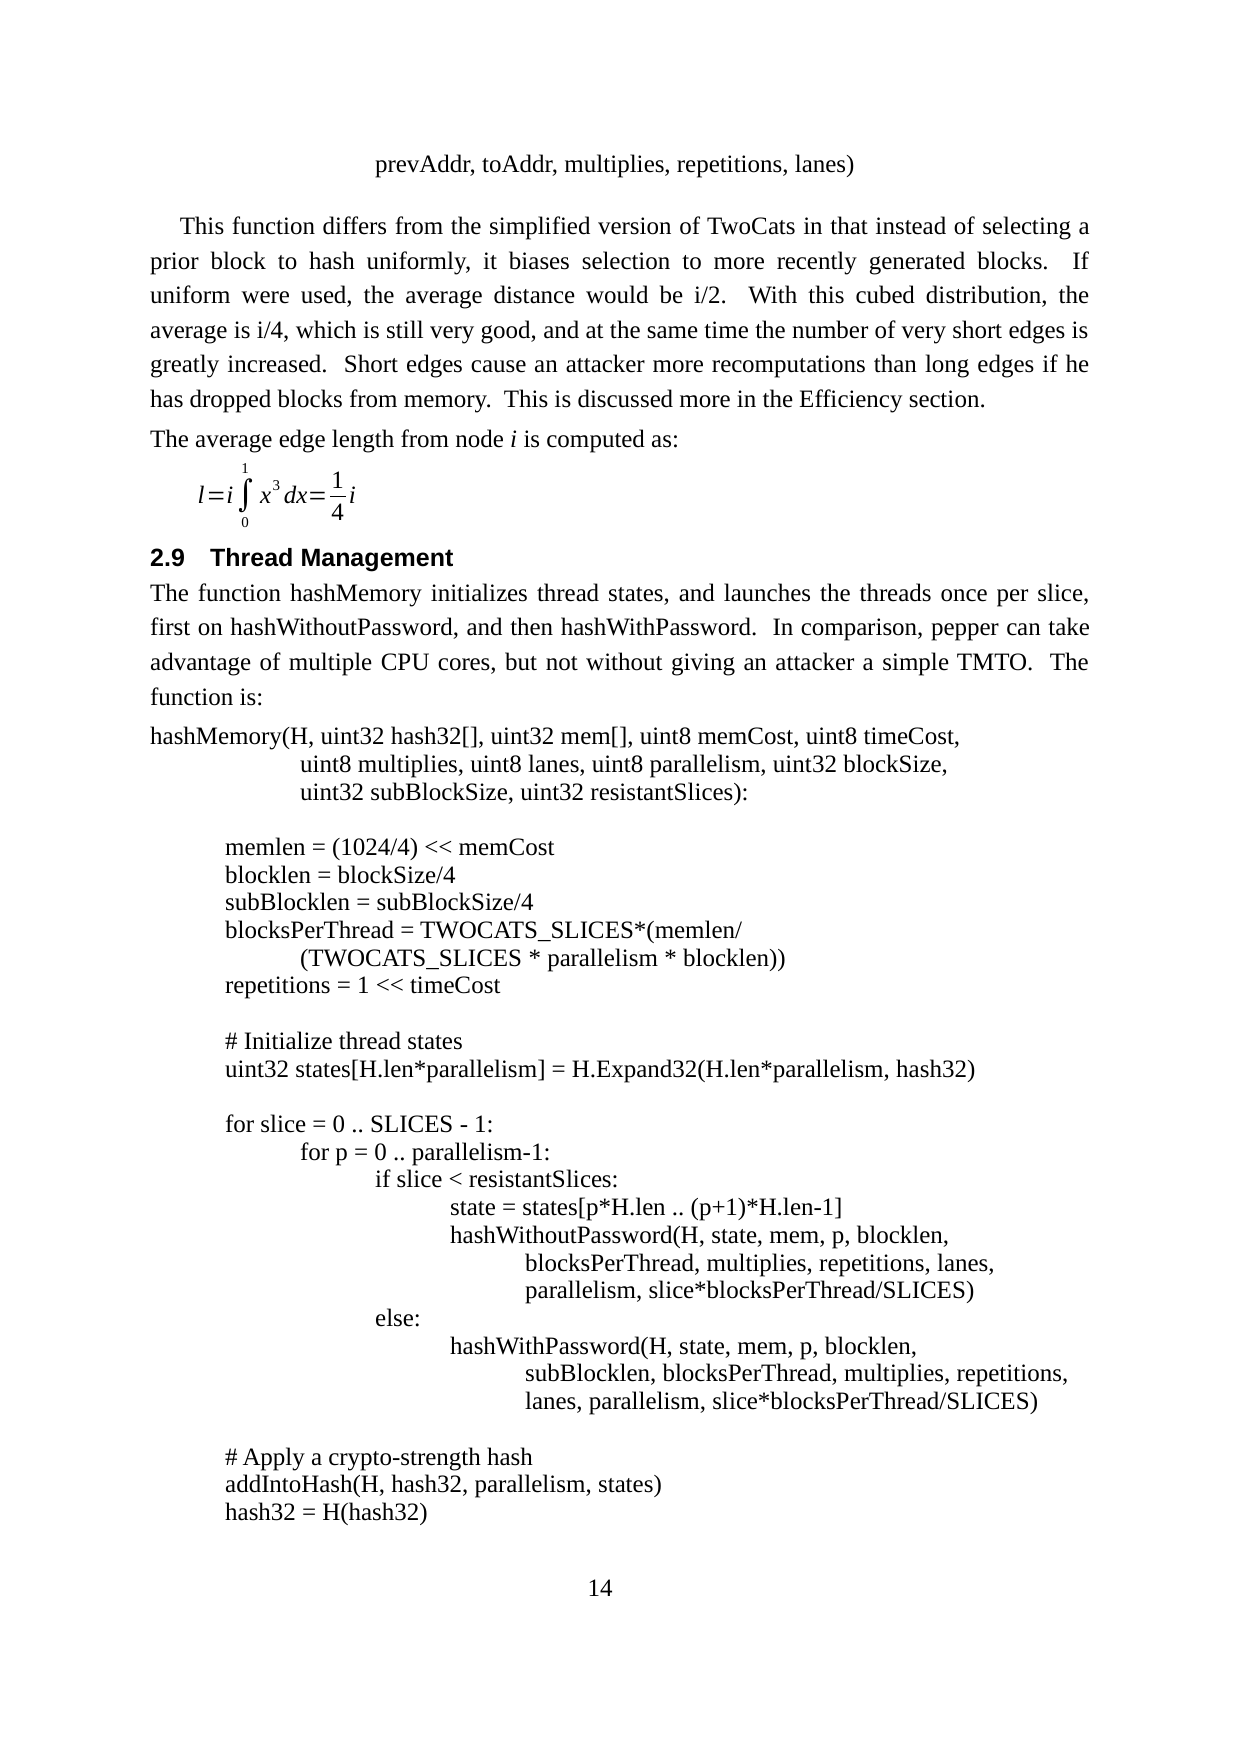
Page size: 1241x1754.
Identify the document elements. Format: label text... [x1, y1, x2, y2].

text blocksPerThread, multiplies, repetitions, lanes, [150, 1249, 1091, 1276]
text # Apply a crypto-strength hash [150, 1443, 1091, 1470]
text for p = 0 .. parallelism-1: [150, 1138, 1091, 1166]
text subBlocklen, blocksPerThread, multiplies, repetitions, [150, 1359, 1091, 1387]
text The average edge length from node i is computed as: [150, 425, 1091, 453]
text uint8 multiplies, uint8 lanes, uint8 parallelism, uint32 blockSize, [150, 750, 1091, 778]
text prevAddr, toAddr, multiplies, repetitions, lanes) [150, 150, 1091, 178]
text hash32 = H(hash32) [150, 1498, 1091, 1526]
text for slice = 0 .. SLICES - 1: [150, 1110, 1091, 1138]
text uint32 states[H.len*parallelism] = H.Expand32(H.len*parallelism, hash32) [150, 1055, 1091, 1082]
text if slice < resistantSlices: [150, 1166, 1091, 1193]
subtitle Thread Management [150, 544, 1091, 572]
text hashWithPassword(H, state, mem, p, blocklen, [150, 1332, 1091, 1359]
text blocksPerThread = TWOCATS_SLICES*(memlen/ [150, 916, 1091, 944]
text memlen = (1024/4) << memCost [150, 833, 1091, 861]
text subBlocklen = subBlockSize/4 [150, 888, 1091, 916]
text addIntoHash(H, hash32, parallelism, states) [150, 1470, 1091, 1498]
text state = states[p*H.len .. (p+1)*H.len-1] [150, 1193, 1091, 1221]
text repetitions = 1 << timeCost [150, 972, 1091, 999]
text This function differs from the simplified version of TwoCats in that instead of selecting a prior block to hash uniformly, it biases selection to more recently generated blocks. If uniform were used, the average distance would be i/2. With this cubed distribution, the average is i/4, which is still very good, and at the same time the number of very short edges is greatly increased. Short edges cause an attacker more recomputations than long edges if he has dropped blocks from memory. This is discussed more in the Efficiency section. [150, 212, 1091, 413]
text (TWOCATS_SLICES * parallelism * blocklen)) [150, 944, 1091, 972]
text hashMemory(H, uint32 hash32[], uint32 mem[], uint8 memCost, uint8 timeCost, [150, 722, 1091, 750]
text else: [150, 1304, 1091, 1332]
text blocklen = blockSize/4 [150, 861, 1091, 888]
text hashWithoutPassword(H, state, mem, p, blocklen, [150, 1221, 1091, 1249]
text The function hashMemory initializes thread states, and launches the threads once per slice, first on hashWithoutPassword, and then hashWithPassword. In comparison, pepper can take advantage of multiple CPU cores, but not without giving an attacker a simple TMTO. The function is: [150, 579, 1091, 710]
text lanes, parallelism, slice*blocksPerThread/SLICES) [150, 1387, 1091, 1415]
text uint32 subBlockSize, uint32 resistantSlices): [150, 778, 1091, 805]
text # Initialize thread states [150, 1027, 1091, 1055]
text parallelism, slice*blocksPerThread/SLICES) [150, 1276, 1091, 1304]
